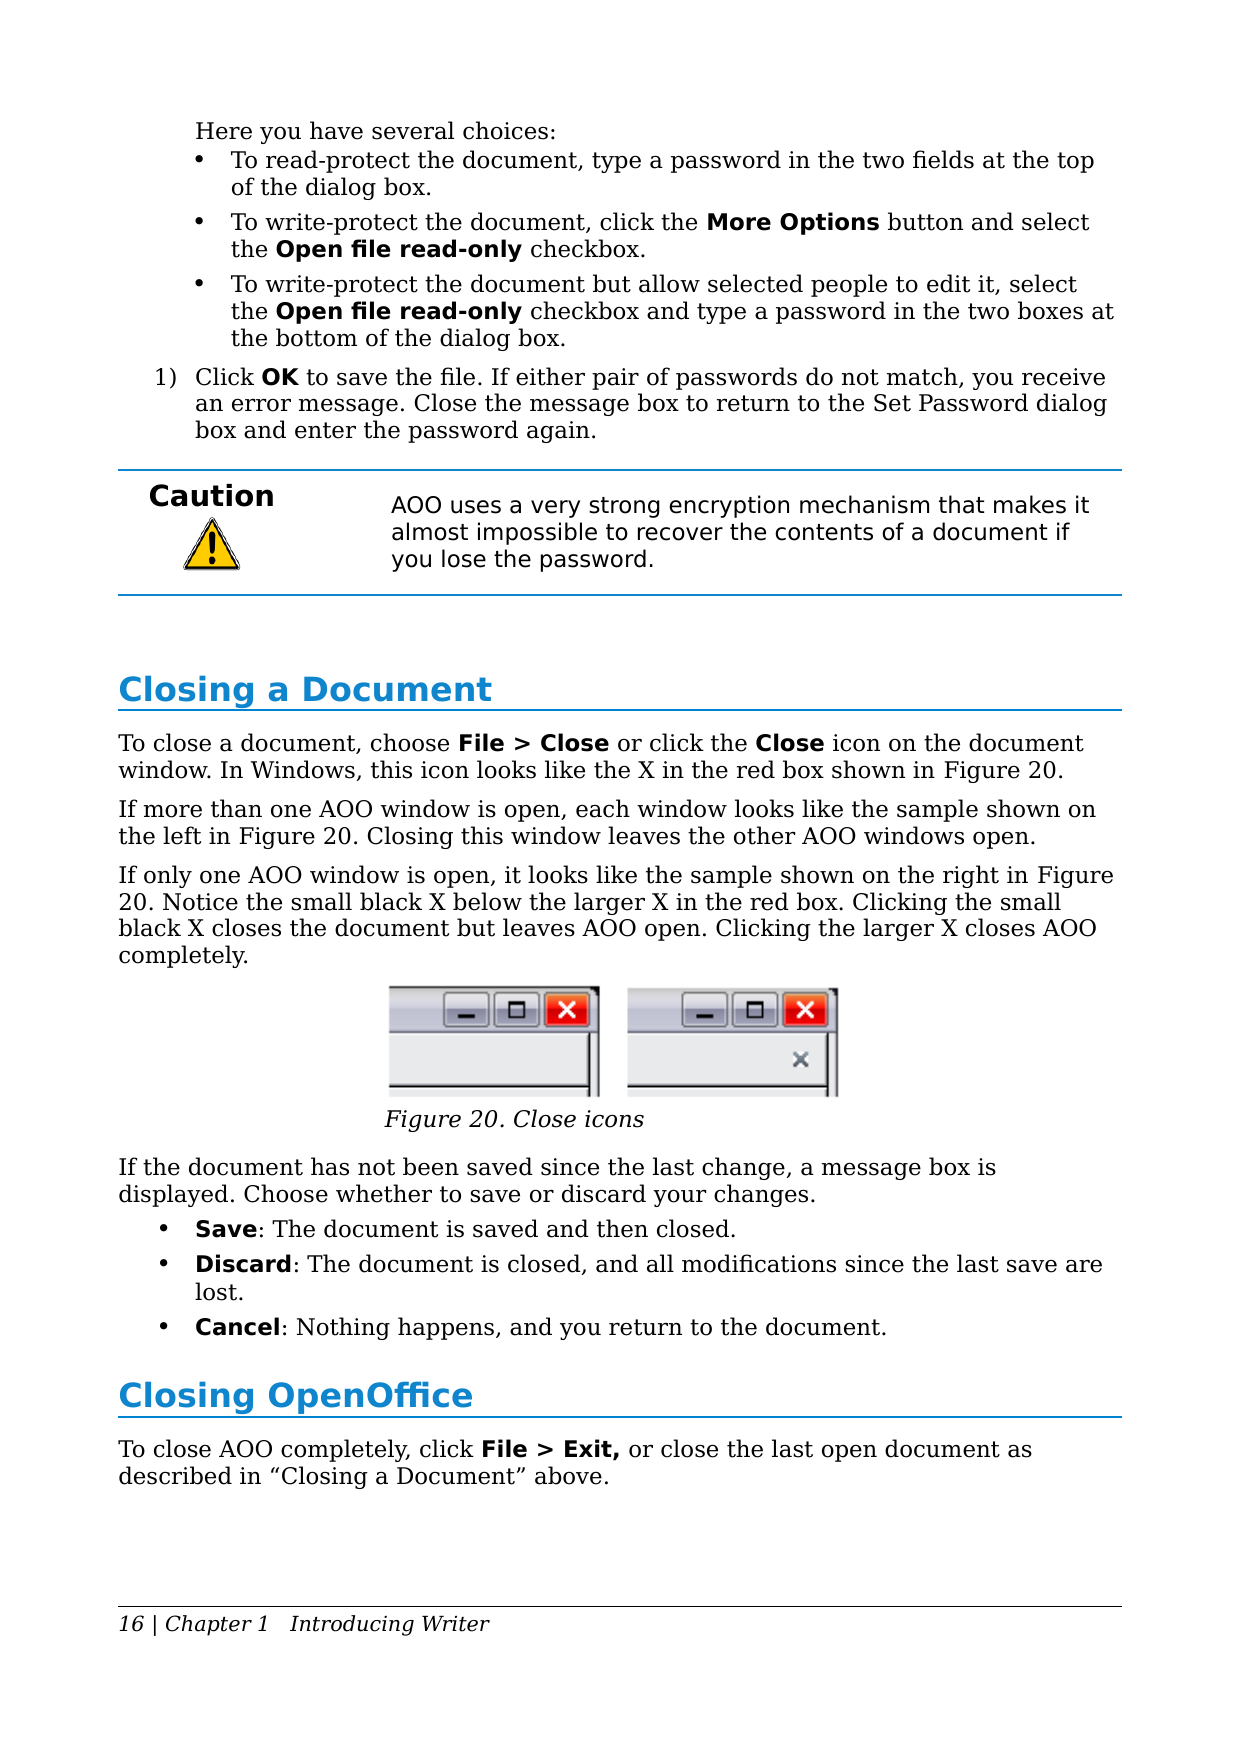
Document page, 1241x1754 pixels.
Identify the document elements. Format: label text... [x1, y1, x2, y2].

table_header AOO uses a very strong encryption mechanism that makes it almost impossible to recover the contents of a document if you lose the password. [305, 471, 1122, 594]
list To write-protect the document but allow selected people to edit it, select the Open file read-only checkbox and type a password in the two boxes at the bottom of the dialog box. [192, 269, 1122, 351]
list If the document has not been saved since the last change, a message box is displayed. Choose whether to save or discard your changes. [118, 1154, 1122, 1208]
list Discard: The document is closed, and all modifications since the last save are lost. [156, 1249, 1122, 1305]
list Save: The document is saved and then closed. [156, 1214, 1122, 1243]
text To close a document, choose File > Close or click the Close icon on the document window. In Windows, this icon looks like the X in the red box shown in Figure 20. [118, 730, 1122, 784]
table_header Caution [118, 471, 305, 594]
subtitle Closing a Document [118, 671, 1122, 709]
text To close AOO completely, click File > Exit, or close the last open document as described in “Closing a Document” above. [118, 1437, 1122, 1490]
list Here you have several choices: [195, 118, 1122, 145]
text If more than one AOO window is open, each window looks like the sample shown on the left in Figure 20. Closing this window leaves the other AOO windows open. [118, 796, 1122, 849]
list Cancel: Nothing happens, and you return to the document. [156, 1312, 1122, 1341]
subtitle Closing OpenOffice [118, 1377, 1122, 1416]
text Figure 20. Close icons [384, 1107, 856, 1133]
text If only one AOO window is open, it looks like the sample shown on the right in Figure 20. Notice the small black X below the larger X in the red box. Clicking the small black X closes the document but leaves AOO open. Clicking the larger X closes AOO completely. [118, 862, 1122, 969]
picture [179, 513, 244, 574]
list To read-protect the document, type a password in the two fields at the top of the dialog box. [192, 145, 1122, 201]
picture [384, 981, 844, 1101]
list Click OK to save the file. If either pair of passwords do not match, you receive an error message. Close the message box to return to the Set Password dialog box and enter the password again. [177, 364, 1122, 444]
list To write-protect the document, click the More Options button and select the Open file read-only checkbox. [192, 207, 1122, 263]
